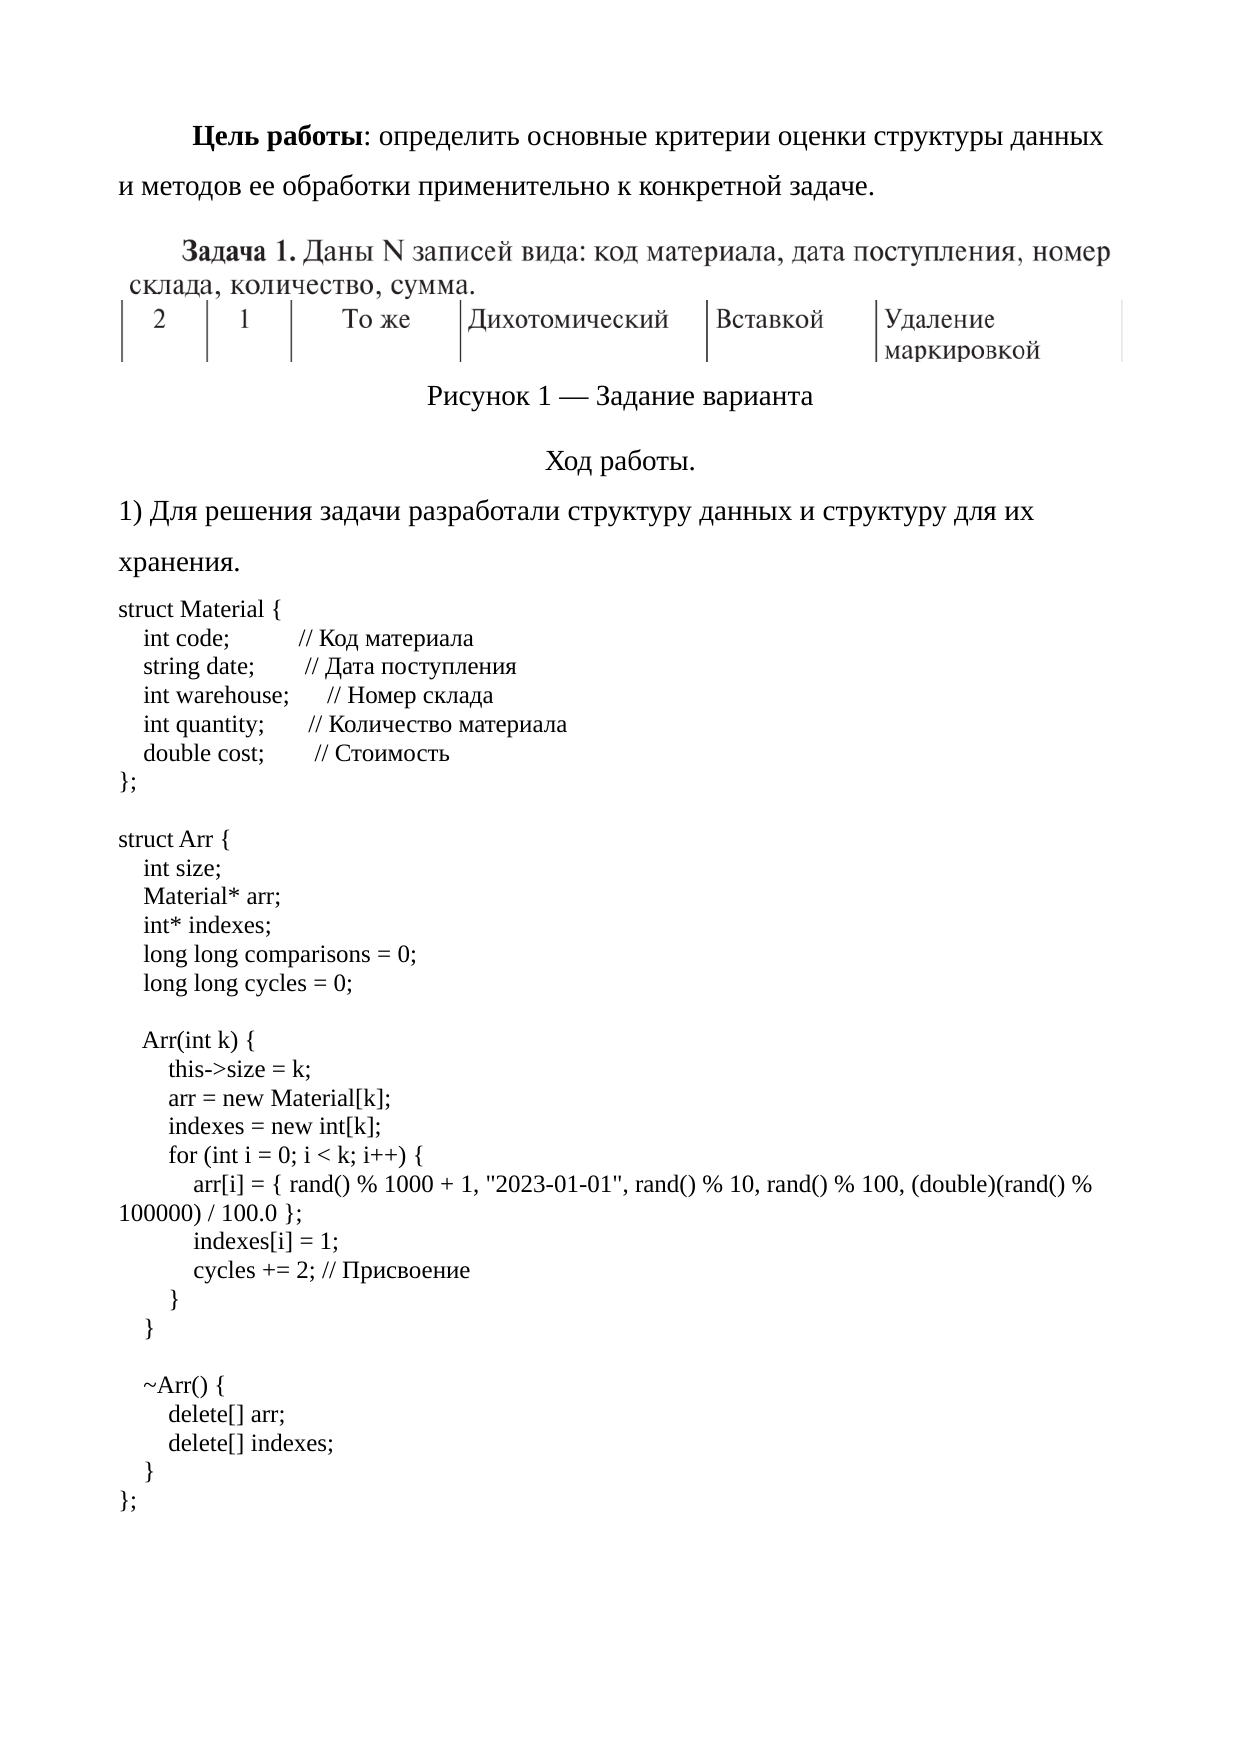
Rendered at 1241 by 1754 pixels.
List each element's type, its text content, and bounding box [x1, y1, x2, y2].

text }; [118, 1485, 1122, 1514]
text delete[] arr; [118, 1399, 1122, 1428]
text Цель работы: определить основные критерии оценки структуры данных [118, 118, 1122, 152]
text } [118, 1284, 1122, 1313]
text int* indexes; [118, 910, 1122, 939]
text long long cycles = 0; [118, 968, 1122, 996]
text long long comparisons = 0; [118, 939, 1122, 968]
text int size; [118, 853, 1122, 881]
text Material* arr; [118, 881, 1122, 910]
text struct Material { [118, 594, 1122, 623]
text Рисунок 1 — Задание варианта [118, 362, 1122, 412]
text string date; // Дата поступления [118, 651, 1122, 680]
text 1) Для решения задачи разработали структуру данных и структуру для их хранения. [118, 493, 1122, 577]
text int code; // Код материала [118, 623, 1122, 651]
text arr[i] = { rand() % 1000 + 1, "2023-01-01", rand() % 10, rand() % 100, (double)(rand() % 100000) / 100.0 }; [118, 1169, 1122, 1226]
text arr = new Material[k]; [118, 1083, 1122, 1111]
text for (int i = 0; i < k; i++) { [118, 1140, 1122, 1169]
text Ход работы. [118, 443, 1122, 477]
text ~Arr() { [118, 1370, 1122, 1399]
text }; [118, 766, 1122, 795]
text indexes[i] = 1; [118, 1226, 1122, 1255]
text cycles += 2; // Присвоение [118, 1255, 1122, 1284]
picture [118, 235, 1123, 362]
text delete[] indexes; [118, 1428, 1122, 1456]
text и методов ее обработки применительно к конкретной задаче. [118, 168, 1122, 202]
text indexes = new int[k]; [118, 1111, 1122, 1140]
text struct Arr { [118, 824, 1122, 853]
text int warehouse; // Номер склада [118, 680, 1122, 709]
text } [118, 1456, 1122, 1485]
text [118, 219, 1122, 235]
text this->size = k; [118, 1054, 1122, 1083]
text } [118, 1313, 1122, 1341]
text double cost; // Стоимость [118, 738, 1122, 766]
text int quantity; // Количество материала [118, 709, 1122, 738]
text Arr(int k) { [118, 1025, 1122, 1054]
